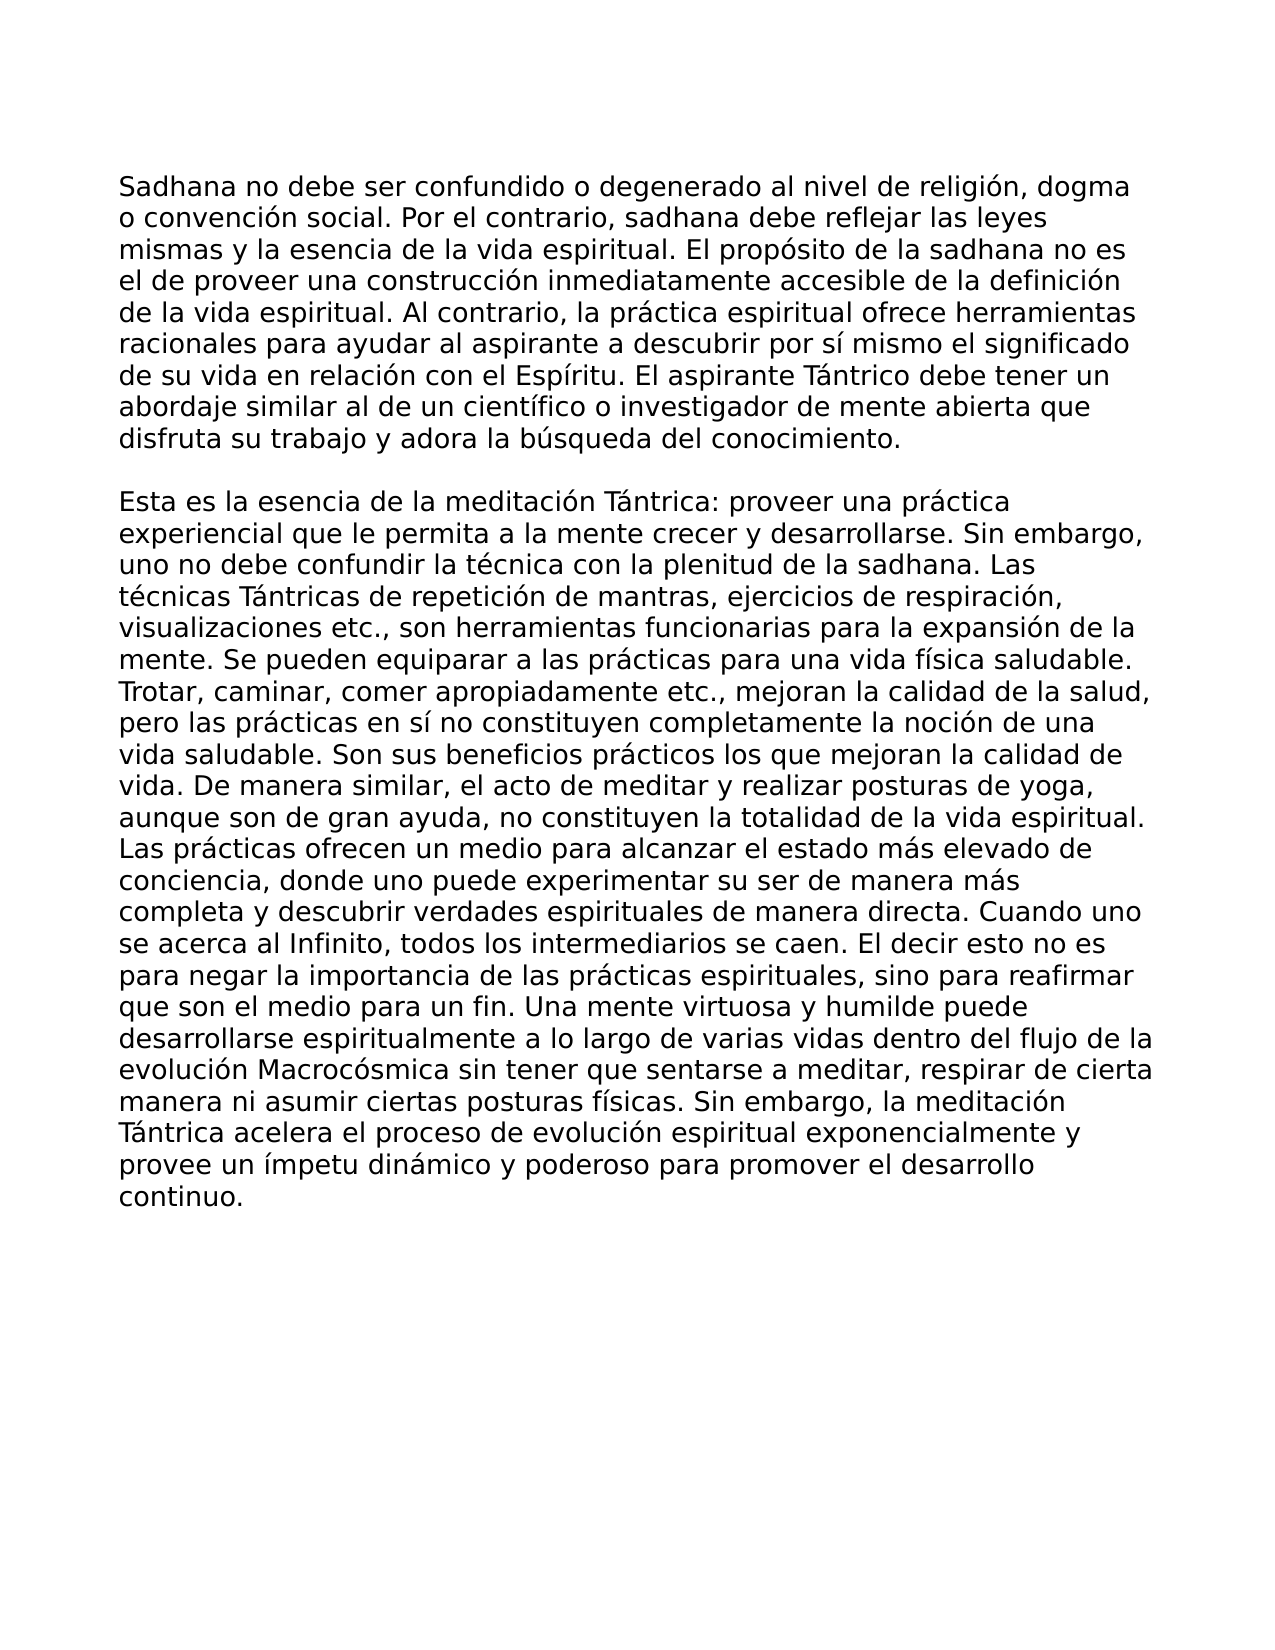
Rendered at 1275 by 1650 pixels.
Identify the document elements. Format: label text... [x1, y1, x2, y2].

text Sadhana no debe ser confundido o degenerado al nivel de religión, dogma o convención social. Por el contrario, sadhana debe reflejar las leyes mismas y la esencia de la vida espiritual. El propósito de la sadhana no es el de proveer una construcción inmediatamente accesible de la definición de la vida espiritual. Al contrario, la práctica espiritual ofrece herramientas racionales para ayudar al aspirante a descubrir por sí mismo el significado de su vida en relación con el Espíritu. El aspirante Tántrico debe tener un abordaje similar al de un científico o investigador de mente abierta que disfruta su trabajo y adora la búsqueda del conocimiento. [118, 171, 1154, 455]
text Esta es la esencia de la meditación Tántrica: proveer una práctica experiencial que le permita a la mente crecer y desarrollarse. Sin embargo, uno no debe confundir la técnica con la plenitud de la sadhana. Las técnicas Tántricas de repetición de mantras, ejercicios de respiración, visualizaciones etc., son herramientas funcionarias para la expansión de la mente. Se pueden equiparar a las prácticas para una vida física saludable. Trotar, caminar, comer apropiadamente etc., mejoran la calidad de la salud, pero las prácticas en sí no constituyen completamente la noción de una vida saludable. Son sus beneficios prácticos los que mejoran la calidad de vida. De manera similar, el acto de meditar y realizar posturas de yoga, aunque son de gran ayuda, no constituyen la totalidad de la vida espiritual. Las prácticas ofrecen un medio para alcanzar el estado más elevado de conciencia, donde uno puede experimentar su ser de manera más completa y descubrir verdades espirituales de manera directa. Cuando uno se acerca al Infinito, todos los intermediarios se caen. El decir esto no es para negar la importancia de las prácticas espirituales, sino para reafirmar que son el medio para un fin. Una mente virtuosa y humilde puede desarrollarse espiritualmente a lo largo de varias vidas dentro del flujo de la evolución Macrocósmica sin tener que sentarse a meditar, respirar de cierta manera ni asumir ciertas posturas físicas. Sin embargo, la meditación Tántrica acelera el proceso de evolución espiritual exponencialmente y provee un ímpetu dinámico y poderoso para promover el desarrollo continuo. [118, 486, 1154, 1212]
